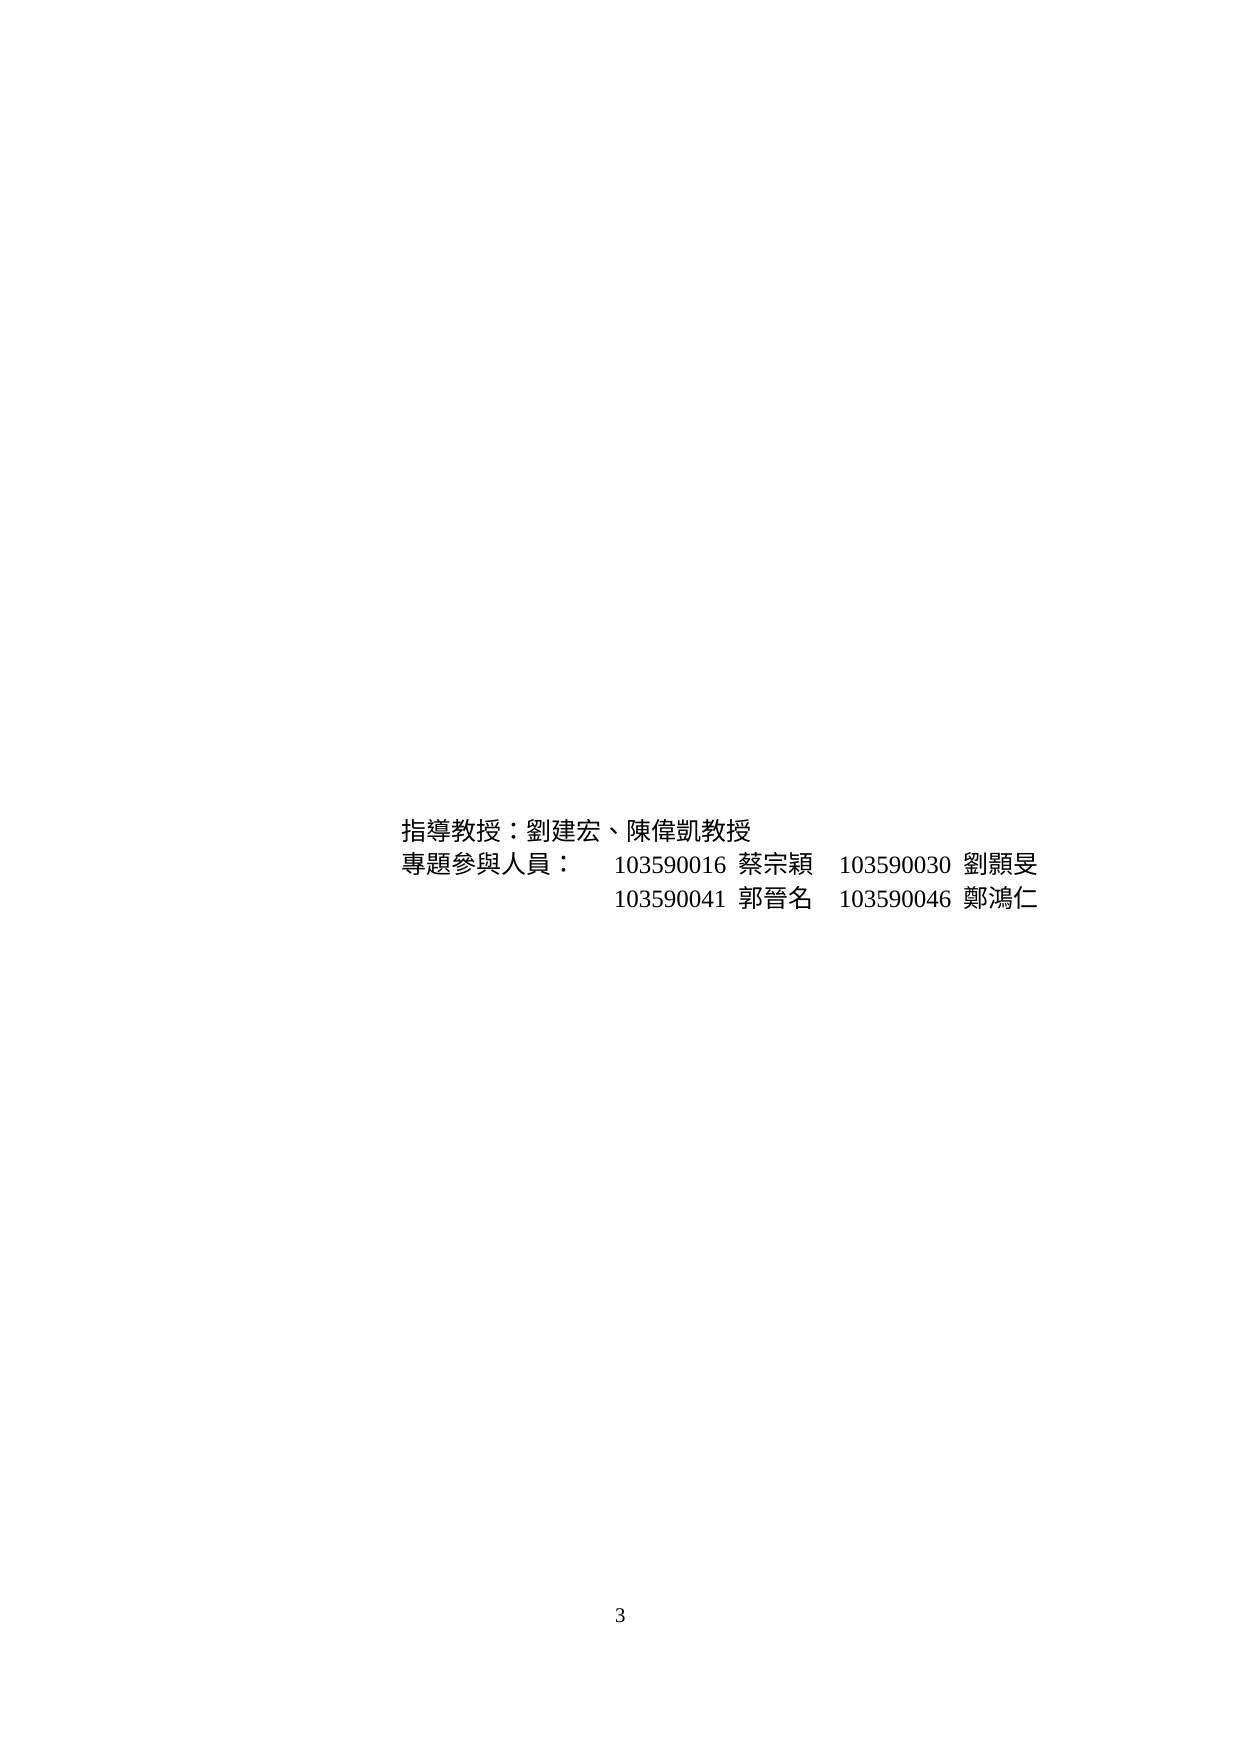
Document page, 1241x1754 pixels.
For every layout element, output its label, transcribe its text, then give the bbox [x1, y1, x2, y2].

text 103590041 郭晉名 103590046 鄭鴻仁 [401, 880, 1090, 914]
text 指導教授：劉建宏、陳偉凱教授 [401, 814, 1090, 847]
text 專題參與人員： 103590016 蔡宗穎 103590030 劉顥旻 [401, 847, 1090, 880]
